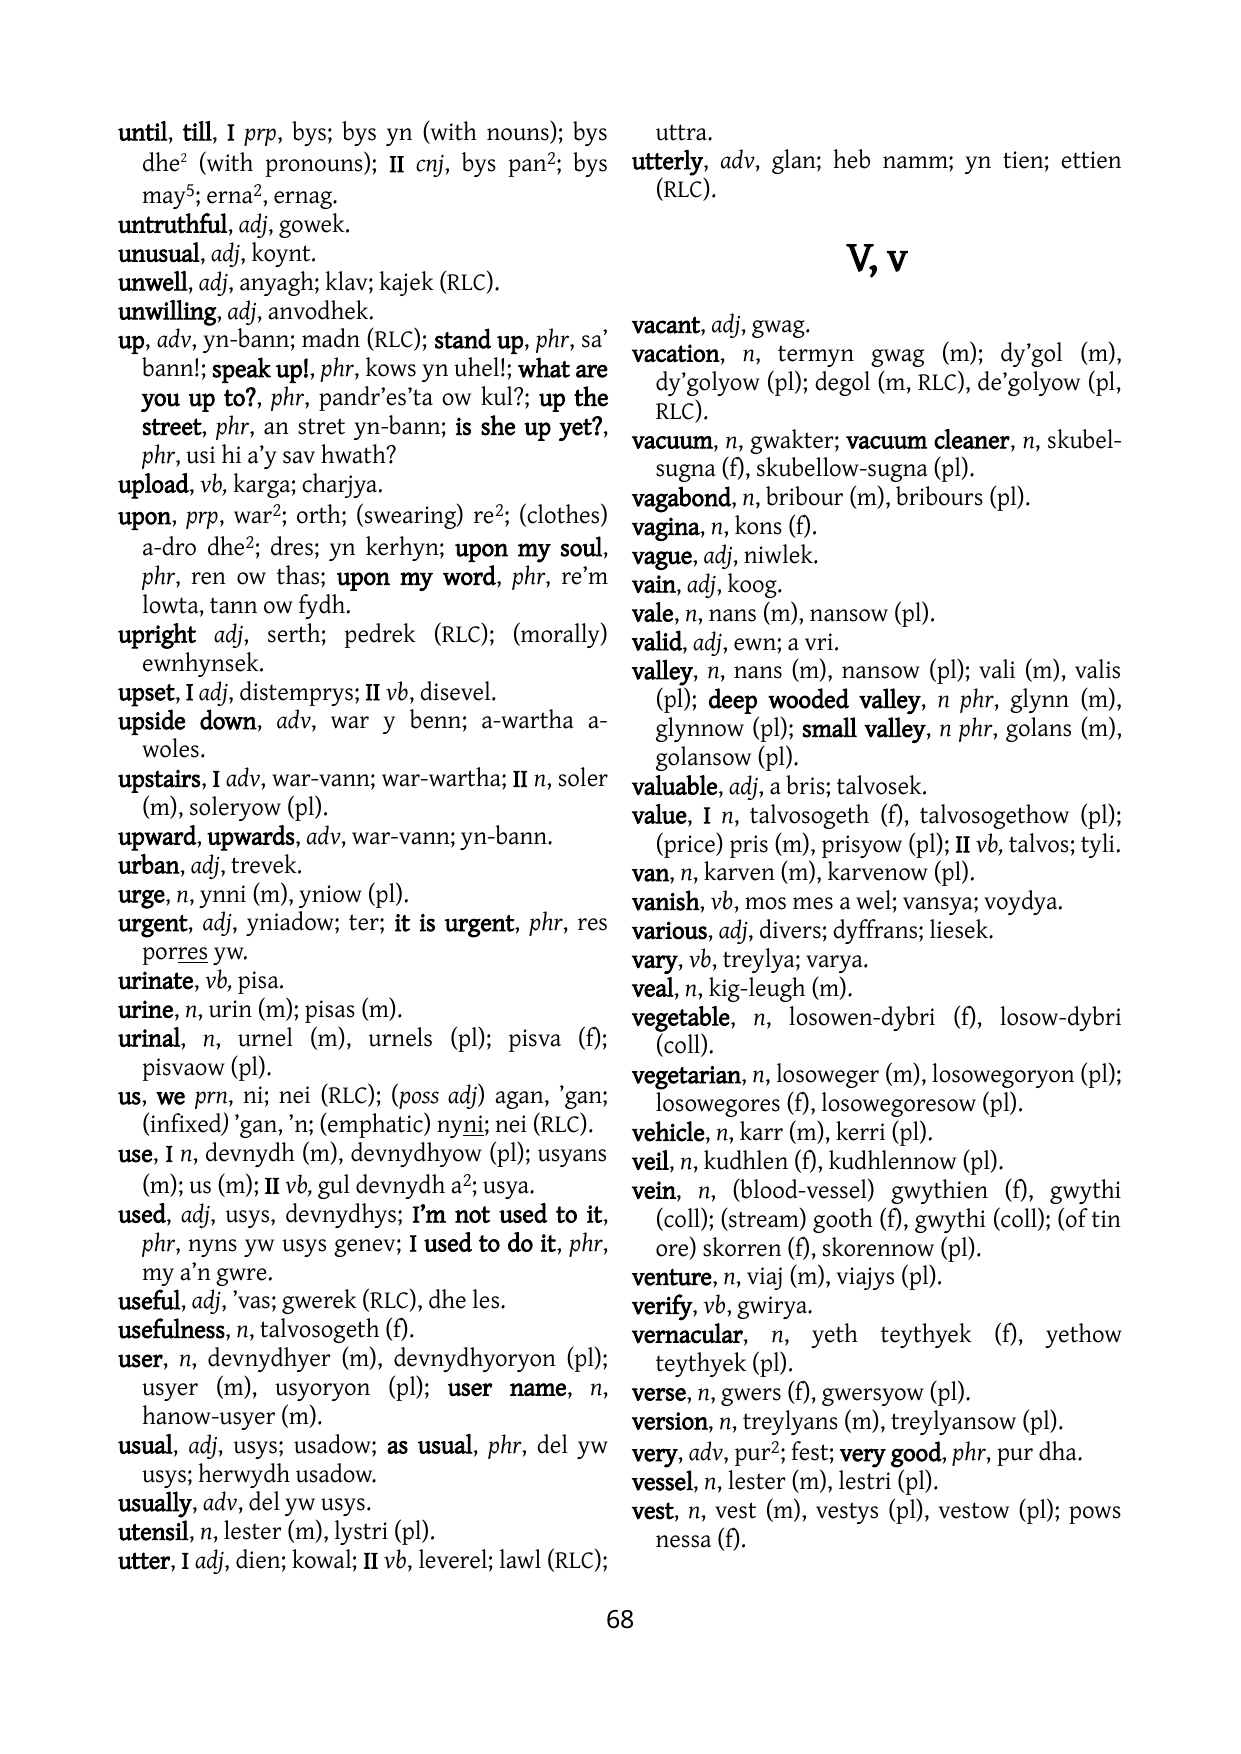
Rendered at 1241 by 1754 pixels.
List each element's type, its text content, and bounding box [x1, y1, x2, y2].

text veil, n, kudhlen (f), kudhlennow (pl). [632, 1147, 1122, 1176]
text urgent, adj, yniadow; ter; it is urgent, phr, res porres yw. [118, 909, 608, 967]
text vegetable, n, losowen-dybri (f), losow-dybri (coll). [632, 1003, 1122, 1061]
text usual, adj, usys; usadow; as usual, phr, del yw usys; herwydh usadow. [118, 1431, 608, 1489]
text unwilling, adj, anvodhek. [118, 297, 608, 326]
text upset, I adj, distemprys; II vb, disevel. [118, 678, 608, 707]
text vacuum, n, gwakter; vacuum cleaner, n, skubel-sugna (f), skubellow-sugna (pl). [632, 426, 1122, 484]
text vanish, vb, mos mes a wel; vansya; voydya. [632, 888, 1122, 917]
text upward, upwards, adv, war-vann; yn-bann. [118, 822, 608, 851]
text upright adj, serth; pedrek (RLC); (morally) ewnhynsek. [118, 620, 608, 678]
text vale, n, nans (m), nansow (pl). [632, 599, 1122, 628]
text vegetarian, n, losoweger (m), losowegoryon (pl); losowegores (f), losowegoresow (pl). [632, 1061, 1122, 1118]
text verse, n, gwers (f), gwersyow (pl). [632, 1378, 1122, 1407]
text vagabond, n, bribour (m), bribours (pl). [632, 484, 1122, 513]
text vacation, n, termyn gwag (m); dy’gol (m), dy’golyow (pl); degol (m, RLC), de’golyow (pl, RLC). [632, 339, 1122, 426]
text vague, adj, niwlek. [632, 541, 1122, 570]
text us, we prn, ni; nei (RLC); (poss adj) agan, ’gan; (infixed) ’gan, ’n; (emphatic) nyni; nei (RLC). [118, 1082, 608, 1140]
text upon, prp, war2; orth; (swearing) re2; (clothes) a-dro dhe2; dres; yn kerhyn; upon my soul, phr, ren ow thas; upon my word, phr, re’m lowta, tann ow fydh. [118, 499, 608, 620]
text upside down, adv, war y benn; a-wartha a-woles. [118, 707, 608, 764]
text urban, adj, trevek. [118, 851, 608, 880]
text urinal, n, urnel (m), urnels (pl); pisva (f); pisvaow (pl). [118, 1024, 608, 1082]
text valuable, adj, a bris; talvosek. [632, 772, 1122, 801]
text vacant, adj, gwag. [632, 311, 1122, 339]
text useful, adj, ’vas; gwerek (RLC), dhe les. [118, 1287, 608, 1316]
text utensil, n, lester (m), lystri (pl). [118, 1518, 608, 1547]
text value, I n, talvosogeth (f), talvosogethow (pl); (price) pris (m), prisyow (pl); II vb, talvos; tyli. [632, 801, 1122, 859]
text upstairs, I adv, war-vann; war-wartha; II n, soler (m), soleryow (pl). [118, 764, 608, 822]
text vein, n, (blood-vessel) gwythien (f), gwythi (coll); (stream) gooth (f), gwythi (coll); (of tin ore) skorren (f), skorennow (pl). [632, 1176, 1122, 1263]
text very, adv, pur2; fest; very good, phr, pur dha. [632, 1436, 1122, 1468]
text valley, n, nans (m), nansow (pl); vali (m), valis (pl); deep wooded valley, n phr, glynn (m), glynnow (pl); small valley, n phr, golans (m), golansow (pl). [632, 657, 1122, 772]
text V, v [632, 233, 1122, 282]
text various, adj, divers; dyffrans; liesek. [632, 917, 1122, 945]
text vagina, n, kons (f). [632, 513, 1122, 541]
text upload, vb, karga; charjya. [118, 470, 608, 499]
text vessel, n, lester (m), lestri (pl). [632, 1468, 1122, 1497]
text vernacular, n, yeth teythyek (f), yethow teythyek (pl). [632, 1321, 1122, 1378]
text vehicle, n, karr (m), kerri (pl). [632, 1118, 1122, 1147]
text valid, adj, ewn; a vri. [632, 628, 1122, 657]
text use, I n, devnydh (m), devnydhyow (pl); usyans (m); us (m); II vb, gul devnydh a2; usya. [118, 1140, 608, 1200]
text verify, vb, gwirya. [632, 1292, 1122, 1321]
text untruthful, adj, gowek. [118, 211, 608, 239]
text vest, n, vest (m), vestys (pl), vestow (pl); pows nessa (f). [632, 1497, 1122, 1554]
text venture, n, viaj (m), viajys (pl). [632, 1263, 1122, 1292]
text version, n, treylyans (m), treylyansow (pl). [632, 1407, 1122, 1436]
text unwell, adj, anyagh; klav; kajek (RLC). [118, 268, 608, 297]
text until, till, I prp, bys; bys yn (with nouns); bys dhe2 (with pronouns); II cnj, bys pan2; bys may5; erna2, ernag. [118, 118, 608, 211]
text utterly, adv, glan; heb namm; yn tien; ettien (RLC). [632, 147, 1122, 205]
text up, adv, yn-bann; madn (RLC); stand up, phr, sa’ bann!; speak up!, phr, kows yn uhel!; what are you up to?, phr, pandr’es’ta ow kul?; up the street, phr, an stret yn-bann; is she up yet?, phr, usi hi a’y sav hwath? [118, 326, 608, 470]
text usefulness, n, talvosogeth (f). [118, 1316, 608, 1344]
text used, adj, usys, devnydhys; I’m not used to it, phr, nyns yw usys genev; I used to do it, phr, my a’n gwre. [118, 1200, 608, 1287]
text vary, vb, treylya; varya. [632, 945, 1122, 974]
text utter, I adj, dien; kowal; II vb, leverel; lawl (RLC); [118, 1547, 608, 1575]
text urge, n, ynni (m), yniow (pl). [118, 880, 608, 909]
text urinate, vb, pisa. [118, 967, 608, 995]
text user, n, devnydhyer (m), devnydhyoryon (pl); usyer (m), usyoryon (pl); user name, n, hanow-usyer (m). [118, 1344, 608, 1431]
text veal, n, kig-leugh (m). [632, 974, 1122, 1003]
text vain, adj, koog. [632, 570, 1122, 599]
text uttra. [632, 118, 1122, 147]
text usually, adv, del yw usys. [118, 1489, 608, 1518]
text van, n, karven (m), karvenow (pl). [632, 859, 1122, 888]
text urine, n, urin (m); pisas (m). [118, 995, 608, 1024]
text unusual, adj, koynt. [118, 239, 608, 268]
